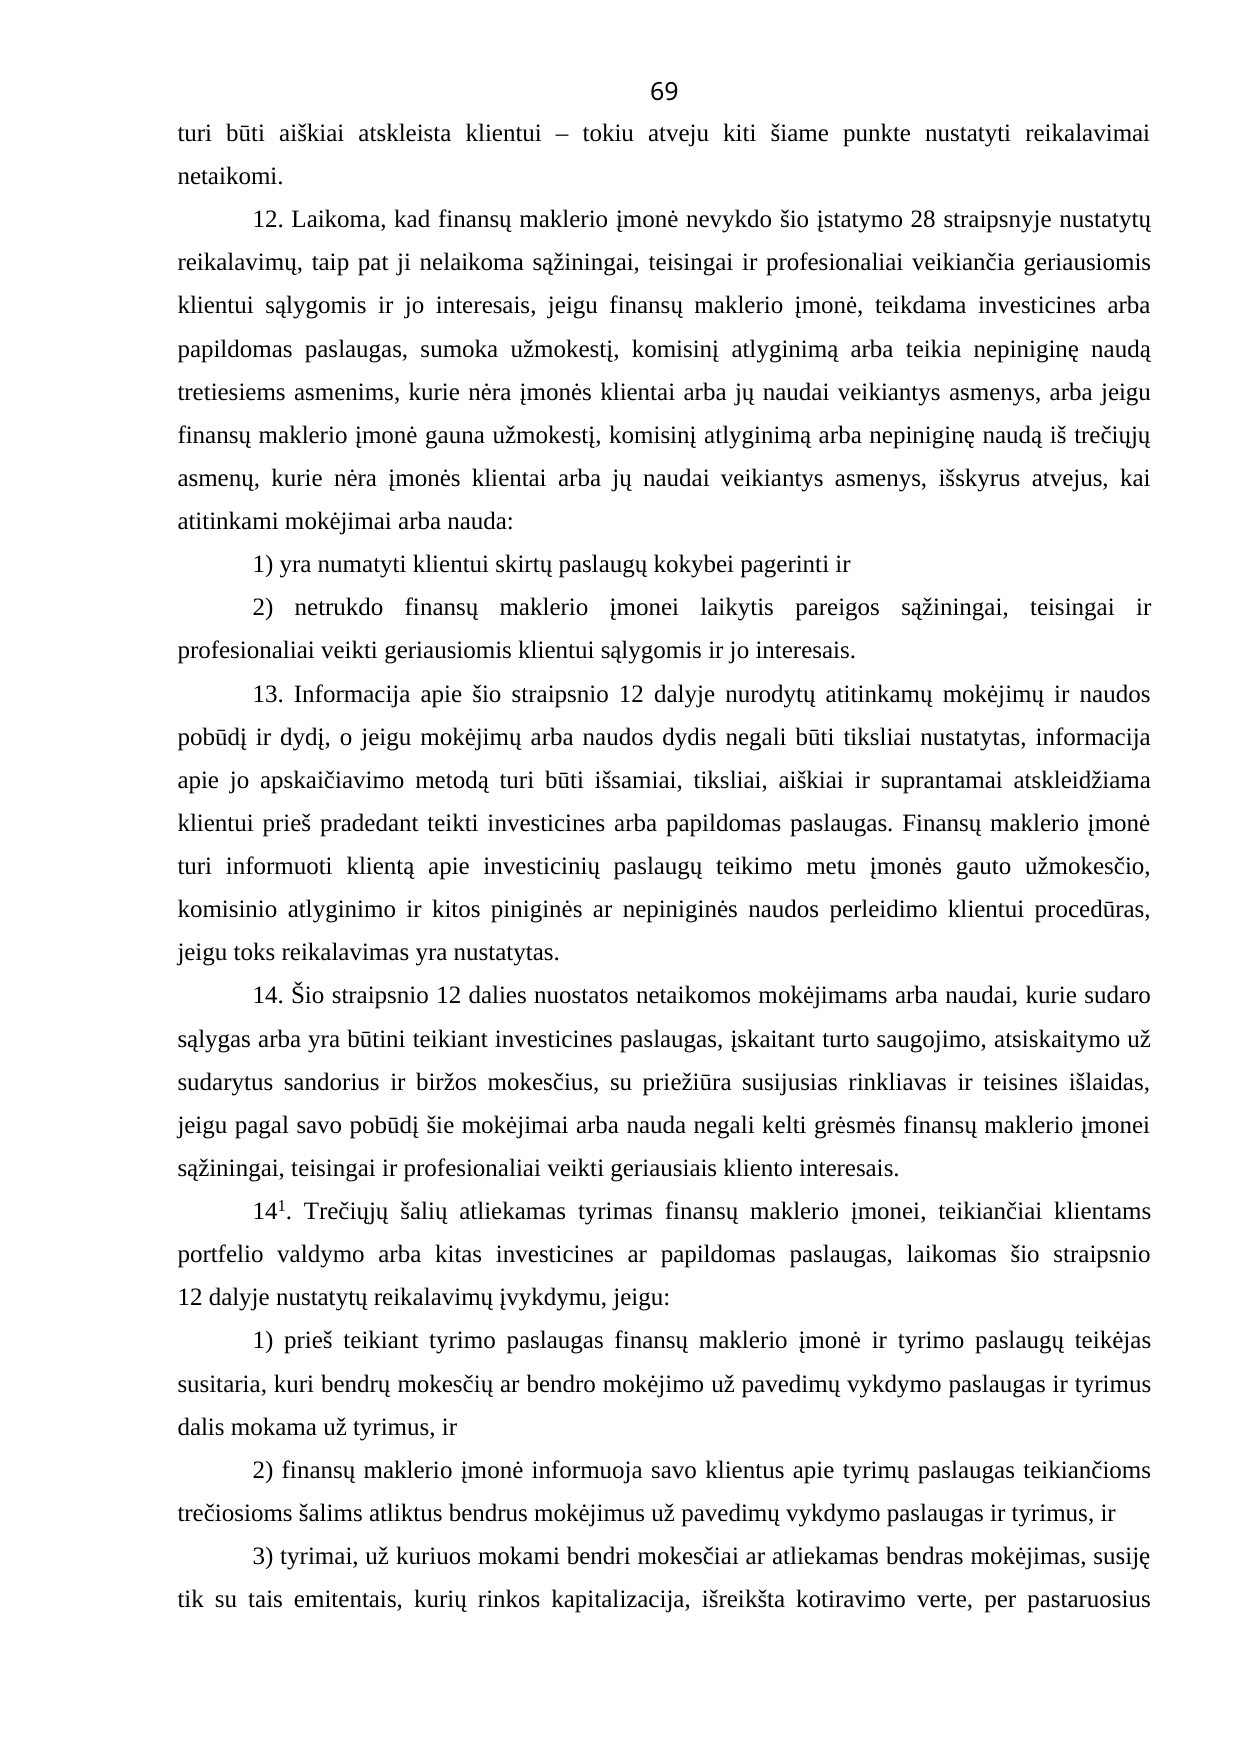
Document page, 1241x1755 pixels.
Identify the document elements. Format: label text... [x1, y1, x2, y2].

text 141. Trečiųjų šalių atliekamas tyrimas finansų maklerio įmonei, teikiančiai klientams portfelio valdymo arba kitas investicines ar papildomas paslaugas, laikomas šio straipsnio 12 dalyje nustatytų reikalavimų įvykdymu, jeigu: [177, 1196, 1152, 1311]
text 2) finansų maklerio įmonė informuoja savo klientus apie tyrimų paslaugas teikiančioms trečiosioms šalims atliktus bendrus mokėjimus už pavedimų vykdymo paslaugas ir tyrimus, ir [177, 1455, 1152, 1527]
text 2) netrukdo finansų maklerio įmonei laikytis pareigos sąžiningai, teisingai ir profesionaliai veikti geriausiomis klientui sąlygomis ir jo interesais. [177, 592, 1152, 664]
text 1) prieš teikiant tyrimo paslaugas finansų maklerio įmonė ir tyrimo paslaugų teikėjas susitaria, kuri bendrų mokesčių ar bendro mokėjimo už pavedimų vykdymo paslaugas ir tyrimus dalis mokama už tyrimus, ir [177, 1326, 1152, 1441]
text 1) yra numatyti klientui skirtų paslaugų kokybei pagerinti ir [177, 549, 1152, 578]
text 13. Informacija apie šio straipsnio 12 dalyje nurodytų atitinkamų mokėjimų ir naudos pobūdį ir dydį, o jeigu mokėjimų arba naudos dydis negali būti tiksliai nustatytas, informacija apie jo apskaičiavimo metodą turi būti išsamiai, tiksliai, aiškiai ir suprantamai atskleidžiama klientui prieš pradedant teikti investicines arba papildomas paslaugas. Finansų maklerio įmonė turi informuoti klientą apie investicinių paslaugų teikimo metu įmonės gauto užmokesčio, komisinio atlyginimo ir kitos piniginės ar nepiniginės naudos perleidimo klientui procedūras, jeigu toks reikalavimas yra nustatytas. [177, 679, 1152, 966]
text 12. Laikoma, kad finansų maklerio įmonė nevykdo šio įstatymo 28 straipsnyje nustatytų reikalavimų, taip pat ji nelaikoma sąžiningai, teisingai ir profesionaliai veikiančia geriausiomis klientui sąlygomis ir jo interesais, jeigu finansų maklerio įmonė, teikdama investicines arba papildomas paslaugas, sumoka užmokestį, komisinį atlyginimą arba teikia nepiniginę naudą tretiesiems asmenims, kurie nėra įmonės klientai arba jų naudai veikiantys asmenys, arba jeigu finansų maklerio įmonė gauna užmokestį, komisinį atlyginimą arba nepiniginę naudą iš trečiųjų asmenų, kurie nėra įmonės klientai arba jų naudai veikiantys asmenys, išskyrus atvejus, kai atitinkami mokėjimai arba nauda: [177, 204, 1152, 535]
text 14. Šio straipsnio 12 dalies nuostatos netaikomos mokėjimams arba naudai, kurie sudaro sąlygas arba yra būtini teikiant investicines paslaugas, įskaitant turto saugojimo, atsiskaitymo už sudarytus sandorius ir biržos mokesčius, su priežiūra susijusias rinkliavas ir teisines išlaidas, jeigu pagal savo pobūdį šie mokėjimai arba nauda negali kelti grėsmės finansų maklerio įmonei sąžiningai, teisingai ir profesionaliai veikti geriausiais kliento interesais. [177, 981, 1152, 1182]
text 3) tyrimai, už kuriuos mokami bendri mokesčiai ar atliekamas bendras mokėjimas, susiję tik su tais emitentais, kurių rinkos kapitalizacija, išreikšta kotiravimo verte, per pastaruosius [177, 1541, 1152, 1613]
text turi būti aiškiai atskleista klientui – tokiu atveju kiti šiame punkte nustatyti reikalavimai netaikomi. [177, 118, 1152, 190]
